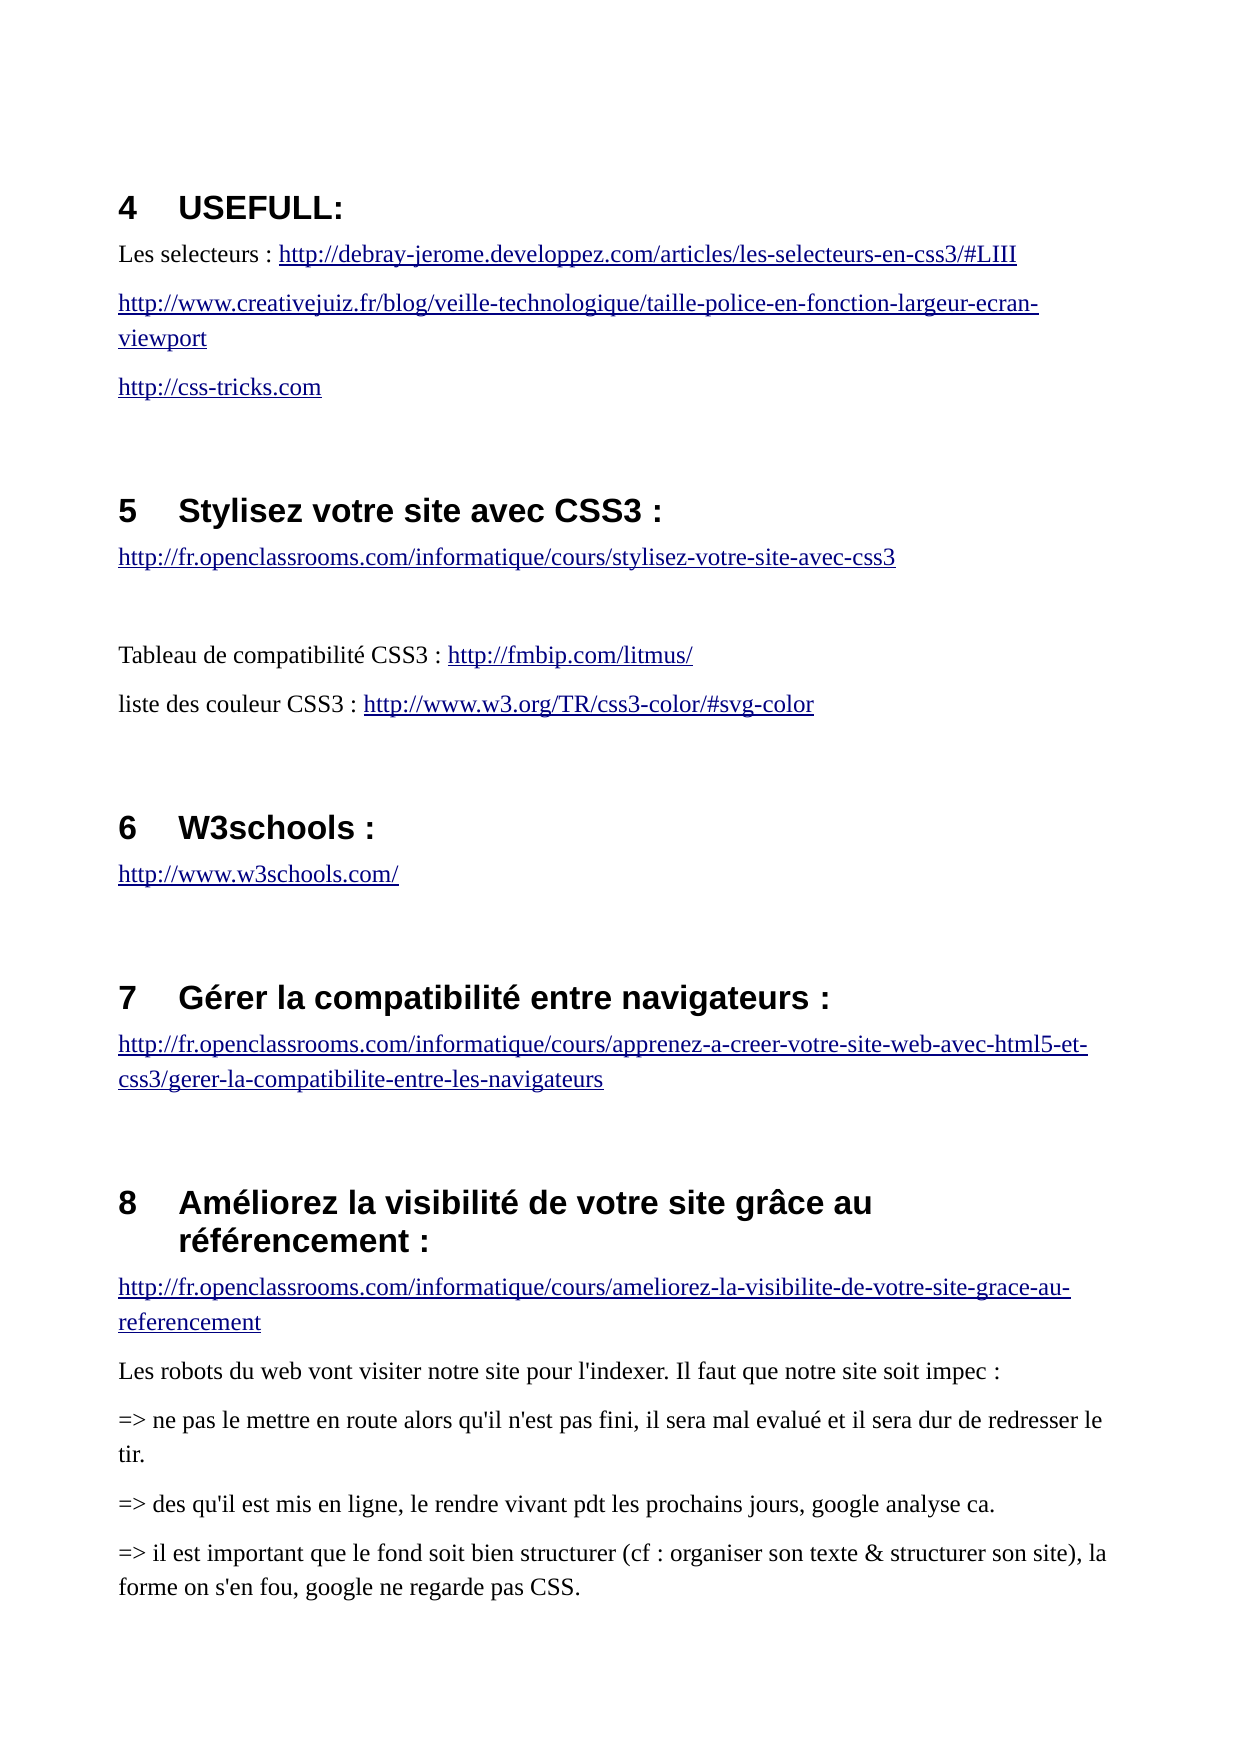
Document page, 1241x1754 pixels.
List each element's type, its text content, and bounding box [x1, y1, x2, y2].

text http://fr.openclassrooms.com/informatique/cours/ameliorez-la-visibilite-de-votre-site-grace-au-referencement [118, 1272, 1122, 1336]
text => ne pas le mettre en route alors qu'il n'est pas fini, il sera mal evalué et il sera dur de redresser le tir. [118, 1405, 1122, 1468]
text http://www.w3schools.com/ [118, 859, 1122, 888]
subtitle Gérer la compatibilité entre navigateurs : [118, 978, 1122, 1017]
text Tableau de compatibilité CSS3 : http://fmbip.com/litmus/ [118, 640, 1122, 669]
text => il est important que le fond soit bien structurer (cf : organiser son texte & structurer son site), la forme on s'en fou, google ne regarde pas CSS. [118, 1538, 1122, 1601]
text liste des couleur CSS3 : http://www.w3.org/TR/css3-color/#svg-color [118, 689, 1122, 718]
text http://www.creativejuiz.fr/blog/veille-technologique/taille-police-en-fonction-largeur-ecran-viewport [118, 288, 1122, 351]
subtitle USEFULL: [118, 188, 1122, 227]
subtitle Améliorez la visibilité de votre site grâce au référencement : [118, 1183, 1122, 1260]
text Les robots du web vont visiter notre site pour l'indexer. Il faut que notre site soit impec : [118, 1356, 1122, 1385]
subtitle W3schools : [118, 808, 1122, 847]
text http://fr.openclassrooms.com/informatique/cours/apprenez-a-creer-votre-site-web-avec-html5-et-css3/gerer-la-compatibilite-entre-les-navigateurs [118, 1029, 1122, 1092]
text => des qu'il est mis en ligne, le rendre vivant pdt les prochains jours, google analyse ca. [118, 1489, 1122, 1517]
text http://fr.openclassrooms.com/informatique/cours/stylisez-votre-site-avec-css3 [118, 542, 1122, 571]
text Les selecteurs : http://debray-jerome.developpez.com/articles/les-selecteurs-en-css3/#LIII [118, 239, 1122, 268]
subtitle Stylisez votre site avec CSS3 : [118, 491, 1122, 529]
text http://css-tricks.com [118, 372, 1122, 401]
